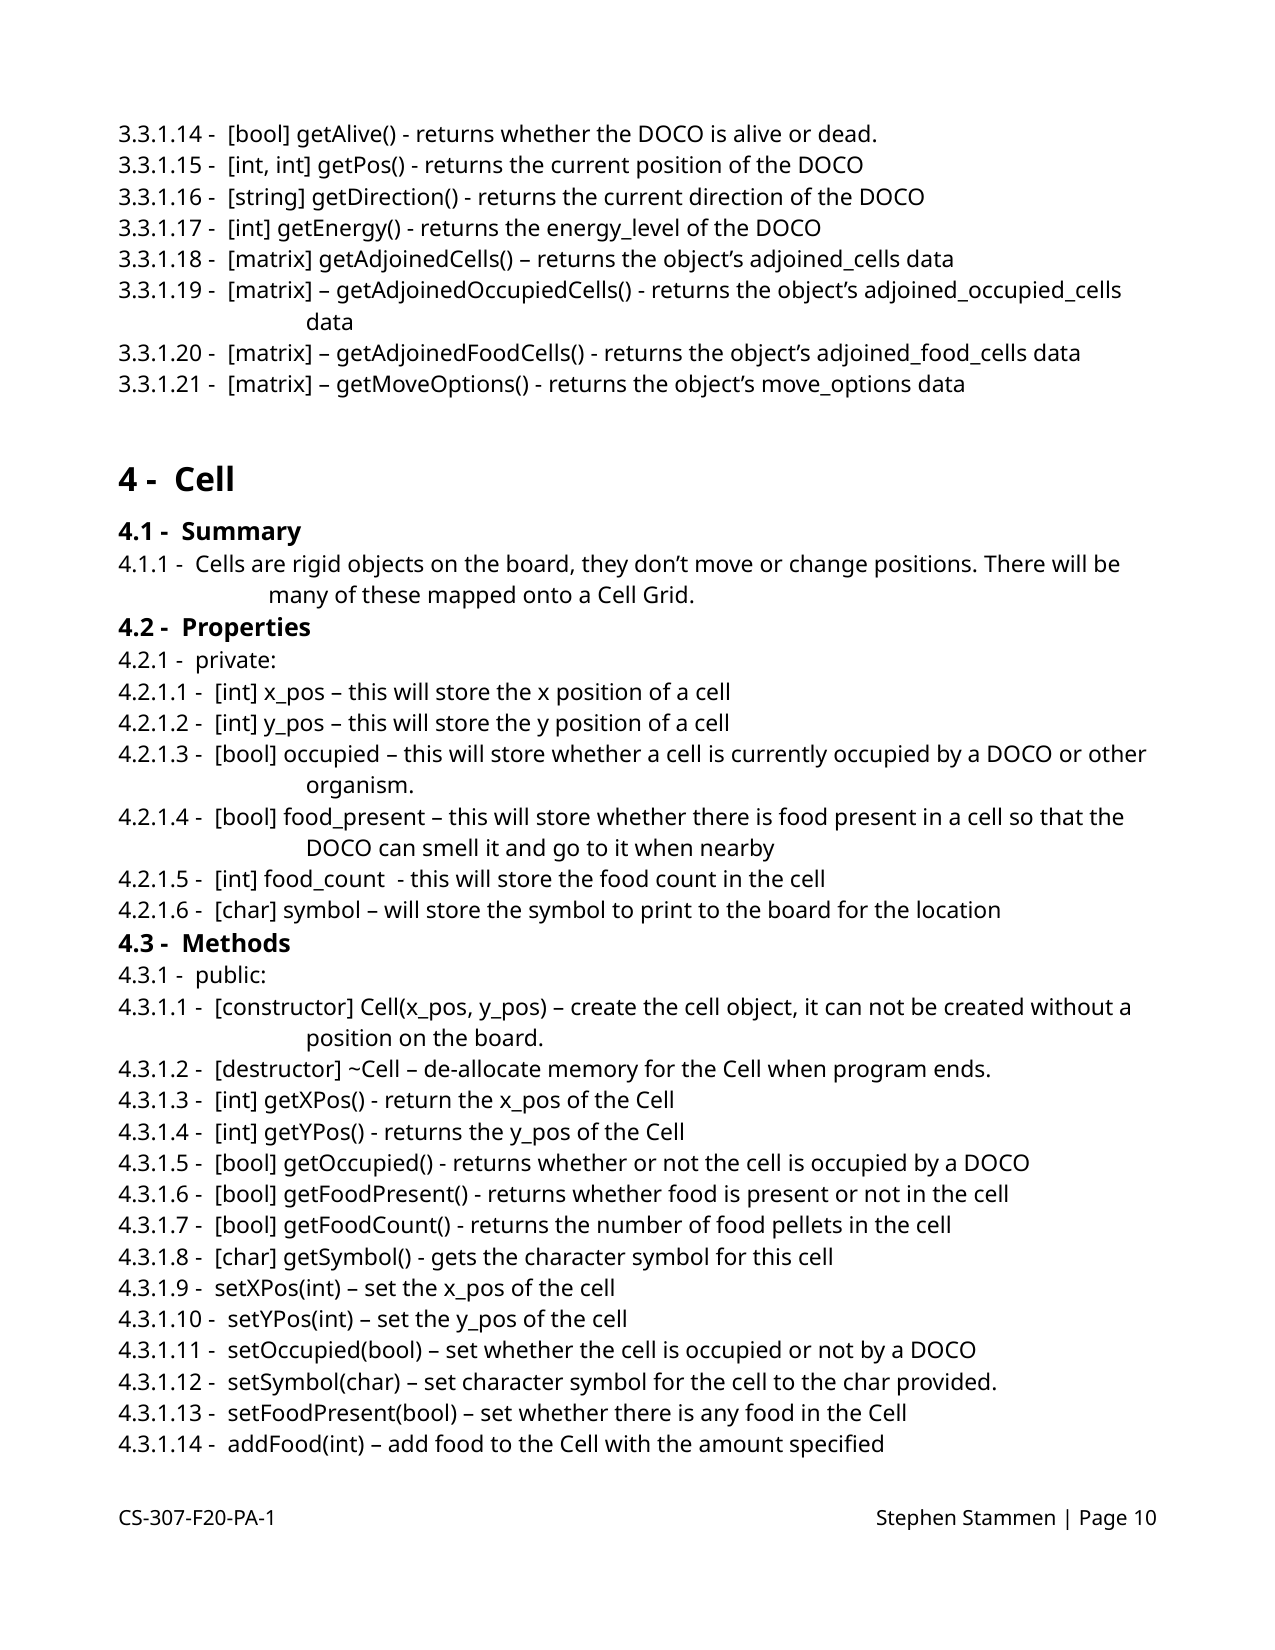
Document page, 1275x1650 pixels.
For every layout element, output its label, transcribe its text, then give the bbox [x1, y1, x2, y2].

list setYPos(int) – set the y_pos of the cell [118, 1303, 1157, 1334]
list Summary [118, 513, 1157, 548]
list [matrix] – getAdjoinedFoodCells() - returns the object’s adjoined_food_cells data [118, 337, 1157, 368]
list Cells are rigid objects on the board, they don’t move or change positions. There will be many of these mapped onto a Cell Grid. [118, 548, 1157, 610]
list Properties [118, 610, 1157, 644]
list [int] getYPos() - returns the y_pos of the Cell [118, 1116, 1157, 1147]
list public: [118, 959, 1157, 991]
list [destructor] ~Cell – de-allocate memory for the Cell when program ends. [118, 1053, 1157, 1084]
list [int] getEnergy() - returns the energy_level of the DOCO [118, 212, 1157, 243]
list setFoodPresent(bool) – set whether there is any food in the Cell [118, 1397, 1157, 1428]
list [int, int] getPos() - returns the current position of the DOCO [118, 149, 1157, 181]
list [int] x_pos – this will store the x position of a cell [118, 675, 1157, 707]
list [bool] getFoodCount() - returns the number of food pellets in the cell [118, 1209, 1157, 1241]
list [string] getDirection() - returns the current direction of the DOCO [118, 181, 1157, 212]
list setOccupied(bool) – set whether the cell is occupied or not by a DOCO [118, 1334, 1157, 1366]
list [constructor] Cell(x_pos, y_pos) – create the cell object, it can not be created without a position on the board. [118, 991, 1157, 1053]
list [int] food_count - this will store the food count in the cell [118, 863, 1157, 894]
list [bool] getFoodPresent() - returns whether food is present or not in the cell [118, 1178, 1157, 1209]
list [char] getSymbol() - gets the character symbol for this cell [118, 1241, 1157, 1272]
list [int] y_pos – this will store the y position of a cell [118, 707, 1157, 738]
subtitle Cell [118, 456, 1157, 501]
list [bool] getAlive() - returns whether the DOCO is alive or dead. [118, 118, 1157, 149]
list [bool] getOccupied() - returns whether or not the cell is occupied by a DOCO [118, 1147, 1157, 1178]
list private: [118, 644, 1157, 675]
list [bool] food_present – this will store whether there is food present in a cell so that the DOCO can smell it and go to it when nearby [118, 800, 1157, 863]
list [bool] occupied – this will store whether a cell is currently occupied by a DOCO or other organism. [118, 738, 1157, 800]
list addFood(int) – add food to the Cell with the amount specified [118, 1428, 1157, 1459]
list [matrix] – getAdjoinedOccupiedCells() - returns the object’s adjoined_occupied_cells data [118, 274, 1157, 337]
list [matrix] getAdjoinedCells() – returns the object’s adjoined_cells data [118, 243, 1157, 274]
list [int] getXPos() - return the x_pos of the Cell [118, 1084, 1157, 1116]
list [char] symbol – will store the symbol to print to the board for the location [118, 894, 1157, 925]
list Methods [118, 925, 1157, 959]
list setSymbol(char) – set character symbol for the cell to the char provided. [118, 1366, 1157, 1397]
list setXPos(int) – set the x_pos of the cell [118, 1272, 1157, 1303]
list [matrix] – getMoveOptions() - returns the object’s move_options data [118, 368, 1157, 399]
